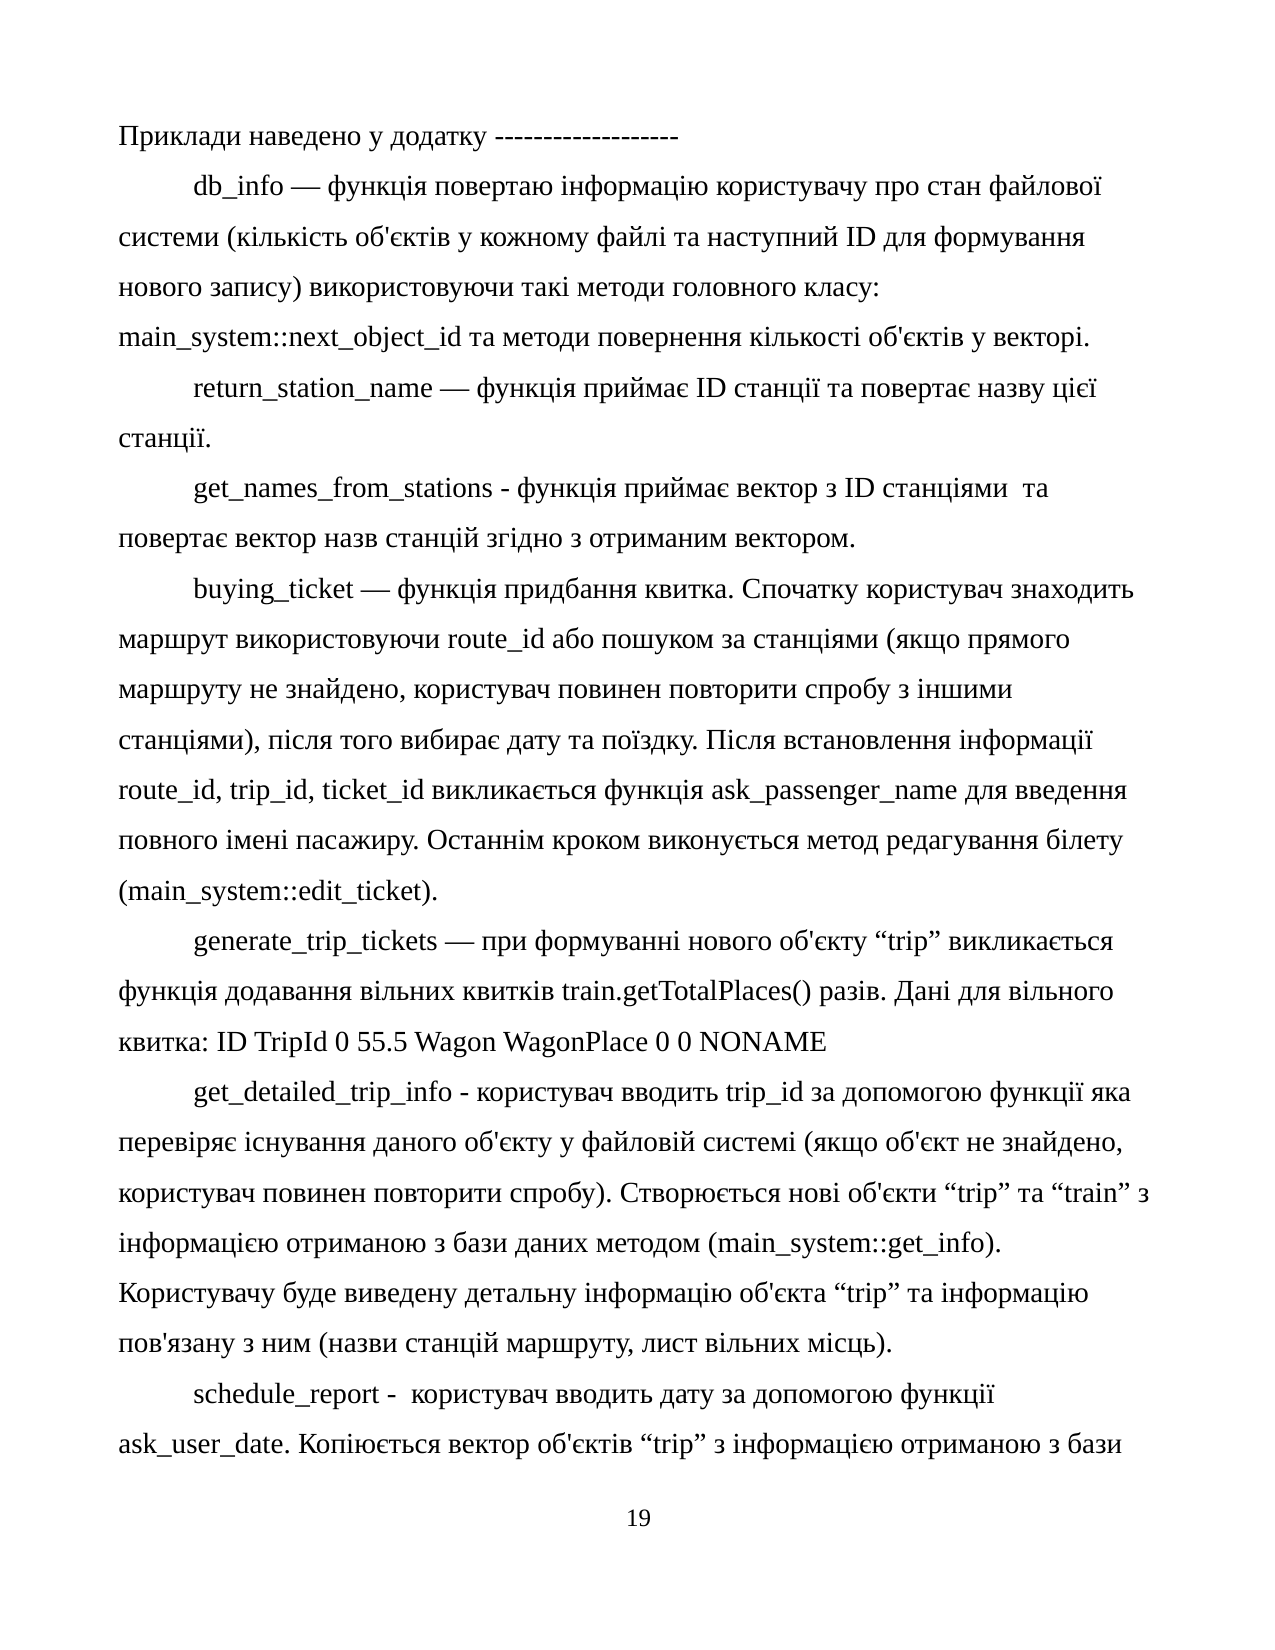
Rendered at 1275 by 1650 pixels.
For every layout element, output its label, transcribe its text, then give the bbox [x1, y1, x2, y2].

text return_station_name — функція приймає ID станції та повертає назву цієї станції. [118, 370, 1158, 453]
text schedule_report - користувач вводить дату за допомогою функції ask_user_date. Копіюється вектор об'єктів “trip” з інформацією отриманою з бази [118, 1376, 1158, 1460]
text generate_trip_tickets — при формуванні нового об'єкту “trip” викликається функція додавання вільних квитків train.getTotalPlaces() разів. Дані для вільного квитка: ID TripId 0 55.5 Wagon WagonPlace 0 0 NONAME [118, 923, 1158, 1057]
text get_names_from_stations - функція приймає вектор з ID станціями та повертає вектор назв станцій згідно з отриманим вектором. [118, 470, 1158, 554]
text db_info — функція повертаю інформацію користувачу про стан файлової системи (кількість об'єктів у кожному файлі та наступний ID для формування нового запису) використовуючи такі методи головного класу: main_system::next_object_id та методи повернення кількості об'єктів у векторі. [118, 168, 1158, 353]
text Приклади наведено у додатку ------------------- [118, 118, 1158, 152]
text buying_ticket — функція придбання квитка. Спочатку користувач знаходить маршрут використовуючи route_id або пошуком за станціями (якщо прямого маршруту не знайдено, користувач повинен повторити спробу з іншими станціями), після того вибирає дату та поїздку. Після встановлення інформації route_id, trip_id, ticket_id викликається функція ask_passenger_name для введення повного імені пасажиру. Останнім кроком виконується метод редагування білету (main_system::edit_ticket). [118, 571, 1158, 906]
text get_detailed_trip_info - користувач вводить trip_id за допомогою функції яка перевіряє існування даного об'єкту у файловій системі (якщо об'єкт не знайдено, користувач повинен повторити спробу). Створюється нові об'єкти “trip” та “train” з інформацією отриманою з бази даних методом (main_system::get_info). Користувачу буде виведену детальну інформацію об'єкта “trip” та інформацію пов'язану з ним (назви станцій маршруту, лист вільних місць). [118, 1074, 1158, 1359]
